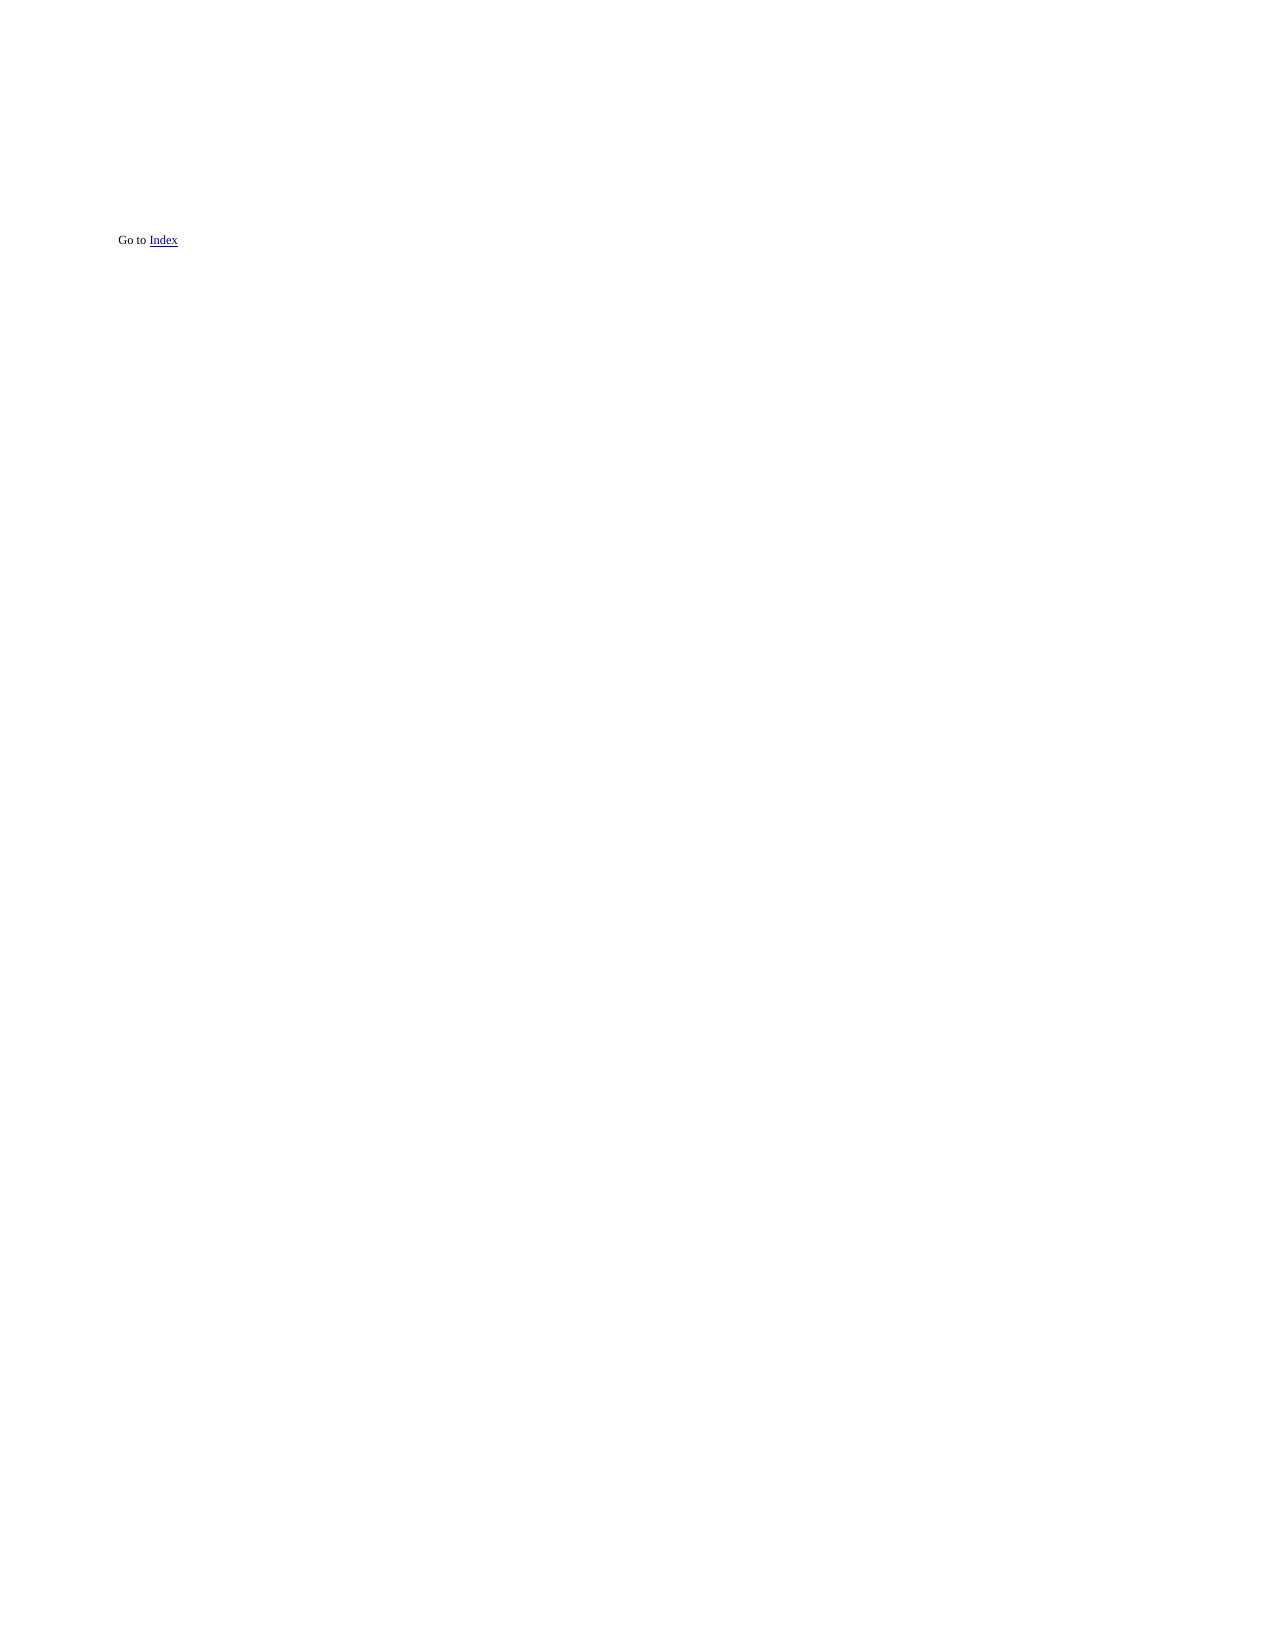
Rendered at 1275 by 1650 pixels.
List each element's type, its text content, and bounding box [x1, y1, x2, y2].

text Go to Index [118, 233, 1157, 247]
